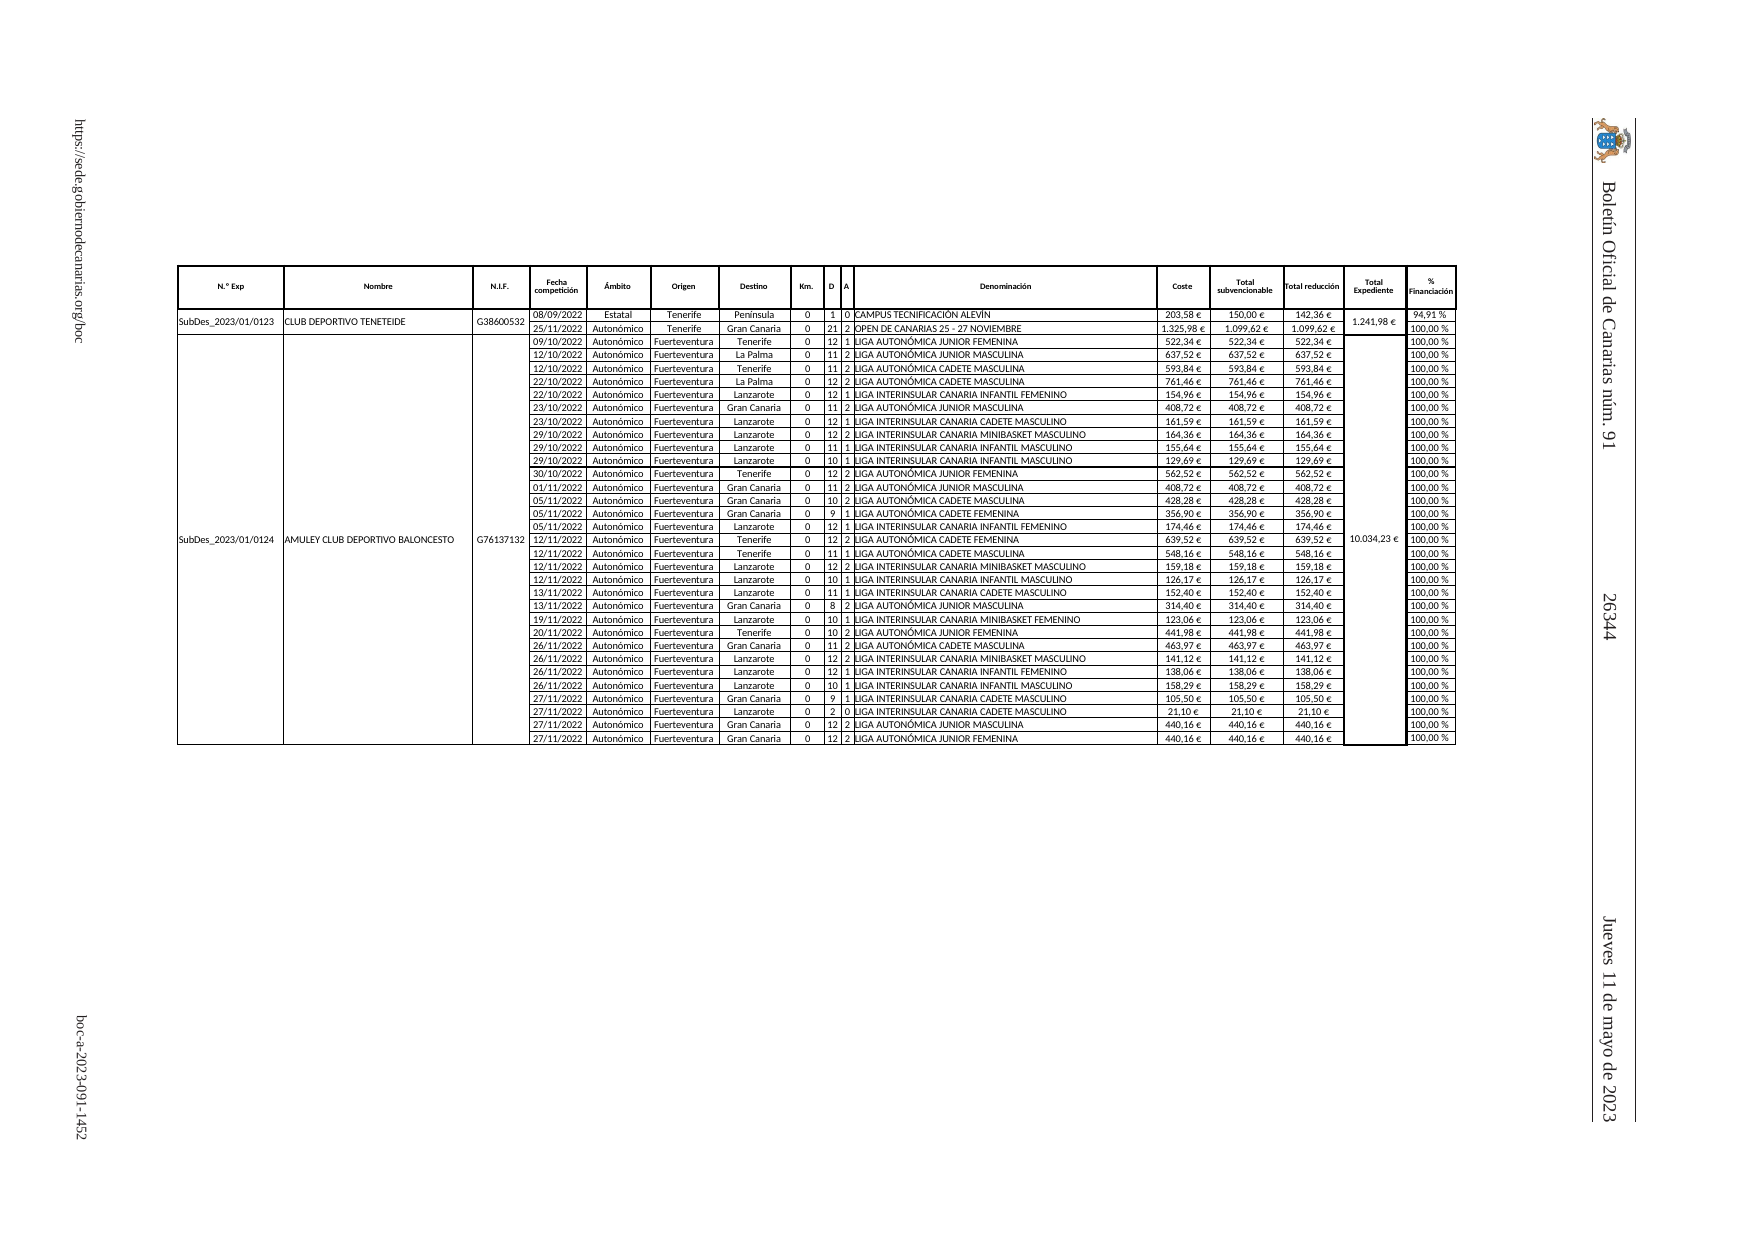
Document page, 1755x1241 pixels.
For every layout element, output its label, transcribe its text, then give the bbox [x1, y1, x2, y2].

table_cell 174,46 € [1211, 520, 1283, 532]
table_cell Gran Canaria [720, 401, 790, 413]
table_cell 29/10/2022 [530, 428, 586, 440]
table_cell 314,40 € [1284, 600, 1343, 612]
table_cell 26/11/2022 [530, 666, 586, 678]
table_cell 05/11/2022 [530, 507, 586, 519]
table_cell 8 [825, 600, 841, 612]
table_cell LIGA AUTONÓMICA JUNIOR MASCULINA [855, 401, 1157, 413]
table_cell Fuerteventura [651, 362, 719, 374]
table_cell 100,00 % [1408, 626, 1455, 638]
table_cell LIGA AUTONÓMICA CADETE FEMENINA [855, 507, 1157, 519]
table_cell 0 [791, 428, 824, 440]
table_cell Autonómico [587, 679, 650, 691]
table_cell 2 [842, 481, 854, 493]
table_cell 11 [825, 547, 841, 559]
table_cell 356,90 € [1211, 507, 1283, 519]
table_cell 356,90 € [1158, 507, 1210, 519]
table_cell Fuerteventura [651, 732, 719, 744]
table_cell 408,72 € [1158, 401, 1210, 413]
table_cell Lanzarote [720, 415, 790, 427]
table_cell 1.099,62 € [1284, 322, 1343, 334]
table_cell 22/10/2022 [530, 375, 586, 387]
table_cell Autonómico [587, 428, 650, 440]
table_cell 1 [842, 441, 854, 453]
table_cell Autonómico [587, 718, 650, 731]
table_cell 1 [842, 388, 854, 400]
table_cell 158,29 € [1211, 679, 1283, 691]
table_cell 0 [791, 401, 824, 413]
table_cell 408,72 € [1284, 481, 1343, 493]
table_cell La Palma [720, 375, 790, 387]
table_cell 408,72 € [1211, 401, 1283, 413]
table_cell LIGA AUTONÓMICA CADETE MASCULINA [855, 639, 1157, 651]
table_cell 1.241,98 € [1345, 310, 1405, 334]
table_cell 0 [791, 415, 824, 427]
table_cell 100,00 % [1408, 388, 1455, 400]
table_cell 152,40 € [1211, 586, 1283, 598]
table_cell 141,12 € [1284, 652, 1343, 664]
table_cell LIGA AUTONÓMICA JUNIOR MASCULINA [855, 718, 1157, 731]
table_cell 548,16 € [1158, 547, 1210, 559]
table_cell 2 [842, 494, 854, 506]
table_cell 26/11/2022 [530, 639, 586, 651]
table_header Total reducción [1285, 267, 1343, 308]
table_cell Fuerteventura [651, 666, 719, 678]
table_cell Autonómico [587, 494, 650, 506]
table_cell 21 [825, 322, 841, 334]
table_cell 12 [825, 560, 841, 572]
table_cell Autonómico [587, 441, 650, 453]
table_cell 154,96 € [1158, 388, 1210, 400]
table_cell 155,64 € [1284, 441, 1343, 453]
table_cell 100,00 % [1408, 666, 1455, 678]
table_cell 100,00 % [1408, 547, 1455, 559]
table_cell Tenerife [651, 322, 719, 334]
table_cell 0 [791, 494, 824, 506]
table_cell 637,52 € [1211, 349, 1283, 361]
table_cell 0 [791, 520, 824, 532]
table_cell 13/11/2022 [530, 600, 586, 612]
table_cell 12 [825, 666, 841, 678]
table_cell 408,72 € [1284, 401, 1343, 413]
table_cell CLUB DEPORTIVO TENETEIDE [284, 310, 472, 334]
table_cell 12/10/2022 [530, 349, 586, 361]
table_cell Fuerteventura [651, 415, 719, 427]
table_header Origen [652, 267, 718, 308]
table_cell 2 [842, 375, 854, 387]
table_cell Lanzarote [720, 613, 790, 625]
table_cell 164,36 € [1158, 428, 1210, 440]
table_cell 159,18 € [1158, 560, 1210, 572]
table_cell Autonómico [587, 349, 650, 361]
table_cell 12 [825, 415, 841, 427]
table_header N.º Exp [179, 267, 283, 308]
table_cell Península [720, 310, 790, 321]
table_cell 0 [791, 481, 824, 493]
table_cell 100,00 % [1408, 718, 1455, 731]
table_cell LIGA AUTONÓMICA CADETE MASCULINA [855, 494, 1157, 506]
table_cell Fuerteventura [651, 494, 719, 506]
table_cell 21,10 € [1211, 705, 1283, 717]
table_cell 2 [842, 428, 854, 440]
table_cell Autonómico [587, 507, 650, 519]
table_cell Fuerteventura [651, 705, 719, 717]
table_cell LIGA INTERINSULAR CANARIA INFANTIL FEMENINO [855, 666, 1157, 678]
table_cell Gran Canaria [720, 718, 790, 731]
table_cell LIGA AUTONÓMICA JUNIOR FEMENINA [855, 732, 1157, 744]
table_cell Fuerteventura [651, 718, 719, 731]
table_header % Financiación [1408, 267, 1455, 308]
table_cell 2 [842, 322, 854, 334]
table_cell LIGA AUTONÓMICA CADETE MASCULINA [855, 375, 1157, 387]
table_header A [842, 267, 853, 308]
table_cell LIGA INTERINSULAR CANARIA MINIBASKET MASCULINO [855, 428, 1157, 440]
table_header N.I.F. [474, 267, 529, 308]
table_cell 100,00 % [1408, 705, 1455, 717]
table_cell Fuerteventura [651, 547, 719, 559]
table_cell CAMPUS TECNIFICACIÓN ALEVÍN [855, 310, 1157, 321]
table_cell 0 [791, 441, 824, 453]
table_cell 23/10/2022 [530, 401, 586, 413]
table_cell 440,16 € [1158, 732, 1210, 744]
table_cell 11 [825, 362, 841, 374]
table_cell LIGA AUTONÓMICA CADETE MASCULINA [855, 547, 1157, 559]
table_cell 09/10/2022 [530, 335, 586, 347]
table_cell 154,96 € [1284, 388, 1343, 400]
table_cell 100,00 % [1408, 401, 1455, 413]
table_cell 12 [825, 335, 841, 347]
table_cell 23/10/2022 [530, 415, 586, 427]
table_cell 10 [825, 626, 841, 638]
table_cell 0 [791, 613, 824, 625]
table_cell 100,00 % [1408, 639, 1455, 651]
table_header D [825, 267, 840, 308]
table_cell Lanzarote [720, 441, 790, 453]
table_header Denominación [855, 267, 1156, 308]
table_cell Lanzarote [720, 573, 790, 585]
table_cell 441,98 € [1158, 626, 1210, 638]
table_cell LIGA AUTONÓMICA CADETE FEMENINA [855, 534, 1157, 546]
table_cell 01/11/2022 [530, 481, 586, 493]
table_cell 12 [825, 534, 841, 546]
table_cell Autonómico [587, 613, 650, 625]
table_cell 94,91 % [1408, 310, 1455, 321]
table_cell 100,00 % [1408, 534, 1455, 546]
table_cell 126,17 € [1158, 573, 1210, 585]
table_cell 100,00 % [1408, 507, 1455, 519]
table_cell 05/11/2022 [530, 520, 586, 532]
table_cell OPEN DE CANARIAS 25 - 27 NOVIEMBRE [855, 322, 1157, 334]
table_cell 0 [791, 560, 824, 572]
table_cell Lanzarote [720, 679, 790, 691]
table_cell 2 [842, 718, 854, 731]
table_cell 637,52 € [1158, 349, 1210, 361]
table_cell 1 [842, 666, 854, 678]
table_cell Autonómico [587, 586, 650, 598]
table_cell 0 [791, 335, 824, 347]
table_cell 761,46 € [1211, 375, 1283, 387]
table_cell Fuerteventura [651, 679, 719, 691]
table_cell 11 [825, 586, 841, 598]
table_cell Gran Canaria [720, 600, 790, 612]
table_cell LIGA INTERINSULAR CANARIA MINIBASKET FEMENINO [855, 613, 1157, 625]
table_cell Autonómico [587, 401, 650, 413]
table_cell Fuerteventura [651, 652, 719, 664]
table_cell LIGA AUTONÓMICA JUNIOR FEMENINA [855, 335, 1157, 347]
table_cell Autonómico [587, 362, 650, 374]
table_cell Autonómico [587, 652, 650, 664]
table_cell Fuerteventura [651, 481, 719, 493]
table_cell 1 [842, 692, 854, 704]
table_cell Lanzarote [720, 520, 790, 532]
table_cell 639,52 € [1158, 534, 1210, 546]
table_cell Gran Canaria [720, 322, 790, 334]
table_cell 2 [842, 362, 854, 374]
table_cell Autonómico [587, 573, 650, 585]
table_cell 10 [825, 613, 841, 625]
table_cell G38600532 [473, 310, 529, 334]
table_cell Fuerteventura [651, 560, 719, 572]
table_cell 100,00 % [1408, 415, 1455, 427]
table_cell 21,10 € [1158, 705, 1210, 717]
text Boletín Oficial de Canarias núm. 91 [1599, 181, 1620, 453]
table_cell 26/11/2022 [530, 679, 586, 691]
table_cell 152,40 € [1158, 586, 1210, 598]
table_cell Autonómico [587, 626, 650, 638]
table_cell 100,00 % [1408, 600, 1455, 612]
table_cell Lanzarote [720, 560, 790, 572]
table_cell 161,59 € [1158, 415, 1210, 427]
table_cell LIGA AUTONÓMICA JUNIOR MASCULINA [855, 481, 1157, 493]
table_cell LIGA AUTONÓMICA JUNIOR MASCULINA [855, 349, 1157, 361]
table_cell LIGA AUTONÓMICA JUNIOR FEMENINA [855, 468, 1157, 479]
table_cell 2 [842, 652, 854, 664]
table_cell 12 [825, 652, 841, 664]
table_cell 100,00 % [1408, 441, 1455, 453]
table_cell 1 [842, 547, 854, 559]
table_cell 30/10/2022 [530, 468, 586, 479]
table_cell Lanzarote [720, 666, 790, 678]
table_cell 158,29 € [1284, 679, 1343, 691]
table_cell 0 [791, 626, 824, 638]
table_cell 0 [791, 718, 824, 731]
table_cell LIGA INTERINSULAR CANARIA CADETE MASCULINO [855, 586, 1157, 598]
table_cell 639,52 € [1284, 534, 1343, 546]
table_cell Tenerife [651, 310, 719, 321]
table_cell 1.099,62 € [1211, 322, 1283, 334]
table_cell Fuerteventura [651, 441, 719, 453]
table_cell Fuerteventura [651, 468, 719, 479]
table_cell Fuerteventura [651, 454, 719, 466]
table_cell Autonómico [587, 534, 650, 546]
table_cell Gran Canaria [720, 494, 790, 506]
table_cell La Palma [720, 349, 790, 361]
table_cell 2 [842, 349, 854, 361]
table_cell 0 [791, 468, 824, 479]
table_cell 1 [842, 573, 854, 585]
table_cell 12/11/2022 [530, 547, 586, 559]
table_cell Lanzarote [720, 388, 790, 400]
table_cell 440,16 € [1284, 732, 1343, 744]
table_cell 159,18 € [1284, 560, 1343, 572]
table_cell 152,40 € [1284, 586, 1343, 598]
table_cell Autonómico [587, 600, 650, 612]
table_cell 138,06 € [1284, 666, 1343, 678]
table_cell 2 [842, 639, 854, 651]
text Jueves 11 de mayo de 2023 [1600, 916, 1621, 1124]
table_cell Autonómico [587, 481, 650, 493]
text boc-a-2023-091-1452 [74, 1016, 91, 1145]
table_header Destino [720, 267, 790, 308]
table_cell Fuerteventura [651, 586, 719, 598]
table_cell Fuerteventura [651, 349, 719, 361]
table_header Ámbito [588, 267, 650, 308]
table_cell 100,00 % [1408, 375, 1455, 387]
table_cell 12/11/2022 [530, 573, 586, 585]
table_cell Gran Canaria [720, 507, 790, 519]
table_cell LIGA INTERINSULAR CANARIA INFANTIL FEMENINO [855, 388, 1157, 400]
table_cell 126,17 € [1211, 573, 1283, 585]
table_cell 2 [842, 534, 854, 546]
table_cell 2 [825, 705, 841, 717]
table_cell Fuerteventura [651, 613, 719, 625]
table_cell 562,52 € [1158, 468, 1210, 479]
table_cell 1 [842, 679, 854, 691]
table_cell 11 [825, 349, 841, 361]
table_cell 11 [825, 401, 841, 413]
table_cell 0 [791, 375, 824, 387]
table_cell Gran Canaria [720, 639, 790, 651]
table_cell Tenerife [720, 626, 790, 638]
table_cell 1 [842, 335, 854, 347]
table_cell 2 [842, 560, 854, 572]
table_cell 174,46 € [1158, 520, 1210, 532]
table_cell 440,16 € [1211, 732, 1283, 744]
table_cell Autonómico [587, 468, 650, 479]
table_cell Gran Canaria [720, 481, 790, 493]
table_cell 1 [825, 310, 841, 321]
table_header Km. [792, 267, 823, 308]
table_cell 26/11/2022 [530, 652, 586, 664]
table_cell 138,06 € [1158, 666, 1210, 678]
table_cell 0 [791, 388, 824, 400]
table_cell 314,40 € [1158, 600, 1210, 612]
table_cell 637,52 € [1284, 349, 1343, 361]
table_cell 150,00 € [1211, 310, 1283, 321]
table_cell 548,16 € [1284, 547, 1343, 559]
table_cell LIGA INTERINSULAR CANARIA INFANTIL MASCULINO [855, 679, 1157, 691]
table_cell 0 [791, 349, 824, 361]
table_cell 12/11/2022 [530, 560, 586, 572]
table_cell 639,52 € [1211, 534, 1283, 546]
table_cell 129,69 € [1284, 454, 1343, 466]
table_cell 12/11/2022 [530, 534, 586, 546]
table_cell LIGA INTERINSULAR CANARIA CADETE MASCULINO [855, 705, 1157, 717]
table_cell 0 [791, 732, 824, 744]
table_cell 0 [791, 600, 824, 612]
table_cell 05/11/2022 [530, 494, 586, 506]
table_cell 408,72 € [1158, 481, 1210, 493]
table_cell Fuerteventura [651, 534, 719, 546]
table_cell 1 [842, 613, 854, 625]
table_cell 761,46 € [1158, 375, 1210, 387]
table_cell 0 [791, 310, 824, 321]
table_cell Fuerteventura [651, 573, 719, 585]
table_cell 441,98 € [1211, 626, 1283, 638]
table_cell Autonómico [587, 692, 650, 704]
table_cell 155,64 € [1211, 441, 1283, 453]
table_cell 105,50 € [1284, 692, 1343, 704]
table_cell Fuerteventura [651, 428, 719, 440]
table_cell 11 [825, 639, 841, 651]
table_cell Autonómico [587, 639, 650, 651]
table_cell 9 [825, 507, 841, 519]
table_cell 12 [825, 520, 841, 532]
table_cell Fuerteventura [651, 520, 719, 532]
table_cell 522,34 € [1211, 335, 1283, 347]
table_cell Tenerife [720, 362, 790, 374]
table_header Total subvencionable [1211, 267, 1283, 308]
table_cell Fuerteventura [651, 507, 719, 519]
table_cell 105,50 € [1158, 692, 1210, 704]
table_cell 27/11/2022 [530, 732, 586, 744]
table_cell 0 [791, 547, 824, 559]
table_cell 0 [791, 573, 824, 585]
table_cell Autonómico [587, 322, 650, 334]
table_cell 27/11/2022 [530, 718, 586, 731]
table_cell 100,00 % [1408, 335, 1455, 347]
table_cell 2 [842, 732, 854, 744]
table_cell Fuerteventura [651, 626, 719, 638]
table_header Coste [1158, 267, 1209, 308]
table_cell 12 [825, 732, 841, 744]
table_cell 562,52 € [1211, 468, 1283, 479]
table_cell Autonómico [587, 666, 650, 678]
table_cell Lanzarote [720, 454, 790, 466]
table_cell Tenerife [720, 468, 790, 479]
table_cell 100,00 % [1408, 322, 1455, 334]
table_cell 12 [825, 718, 841, 731]
table_cell 0 [791, 586, 824, 598]
table_cell 100,00 % [1408, 560, 1455, 572]
table_cell Autonómico [587, 335, 650, 347]
table_cell 22/10/2022 [530, 388, 586, 400]
table_cell 155,64 € [1158, 441, 1210, 453]
table_cell Autonómico [587, 388, 650, 400]
table_cell 593,84 € [1158, 362, 1210, 374]
table_cell Autonómico [587, 732, 650, 744]
table_cell 08/09/2022 [530, 310, 586, 321]
table_cell 129,69 € [1211, 454, 1283, 466]
table_cell 0 [791, 362, 824, 374]
table_cell 10.034,23 € [1345, 336, 1405, 744]
table_cell 100,00 % [1408, 481, 1455, 493]
table_cell Autonómico [587, 415, 650, 427]
table_cell Estatal [587, 310, 650, 321]
table_cell 0 [842, 310, 854, 321]
table_cell Autonómico [587, 375, 650, 387]
table_cell 158,29 € [1158, 679, 1210, 691]
table_cell LIGA INTERINSULAR CANARIA MINIBASKET MASCULINO [855, 652, 1157, 664]
table_cell 314,40 € [1211, 600, 1283, 612]
table_cell 123,06 € [1211, 613, 1283, 625]
table_cell 522,34 € [1158, 335, 1210, 347]
table_cell 100,00 % [1408, 679, 1455, 691]
table_cell Fuerteventura [651, 335, 719, 347]
table_cell 100,00 % [1408, 732, 1455, 744]
table_cell Autonómico [587, 705, 650, 717]
table_cell Autonómico [587, 454, 650, 466]
table_cell SubDes_2023/01/0123 [178, 310, 283, 334]
table_cell 100,00 % [1408, 454, 1455, 466]
table_cell 463,97 € [1211, 639, 1283, 651]
table_cell LIGA AUTONÓMICA JUNIOR FEMENINA [855, 626, 1157, 638]
table_cell LIGA INTERINSULAR CANARIA INFANTIL MASCULINO [855, 573, 1157, 585]
table_header Nombre [285, 267, 472, 308]
table_cell 12 [825, 468, 841, 479]
table_cell 593,84 € [1284, 362, 1343, 374]
table_cell 123,06 € [1158, 613, 1210, 625]
table_cell 428,28 € [1158, 494, 1210, 506]
table_cell LIGA INTERINSULAR CANARIA INFANTIL MASCULINO [855, 441, 1157, 453]
table_cell 463,97 € [1284, 639, 1343, 651]
table_cell 100,00 % [1408, 349, 1455, 361]
table_cell 562,52 € [1284, 468, 1343, 479]
table_cell Autonómico [587, 547, 650, 559]
table_cell 138,06 € [1211, 666, 1283, 678]
table_cell 141,12 € [1211, 652, 1283, 664]
table_cell 123,06 € [1284, 613, 1343, 625]
table_cell 9 [825, 692, 841, 704]
table_cell 100,00 % [1408, 586, 1455, 598]
table_cell Fuerteventura [651, 388, 719, 400]
table_cell 19/11/2022 [530, 613, 586, 625]
table_cell SubDes_2023/01/0124 [178, 335, 283, 744]
table_cell LIGA INTERINSULAR CANARIA CADETE MASCULINO [855, 692, 1157, 704]
table_cell Fuerteventura [651, 692, 719, 704]
table_cell 1 [842, 454, 854, 466]
table_cell 356,90 € [1284, 507, 1343, 519]
table_cell 1 [842, 586, 854, 598]
table_cell 0 [791, 652, 824, 664]
table_cell 13/11/2022 [530, 586, 586, 598]
table_cell 408,72 € [1211, 481, 1283, 493]
table_cell 2 [842, 401, 854, 413]
table_cell 11 [825, 441, 841, 453]
table_cell 154,96 € [1211, 388, 1283, 400]
table_cell 100,00 % [1408, 362, 1455, 374]
table_cell 164,36 € [1284, 428, 1343, 440]
table_cell 159,18 € [1211, 560, 1283, 572]
table_cell Gran Canaria [720, 692, 790, 704]
table_cell Lanzarote [720, 428, 790, 440]
table_cell 2 [842, 600, 854, 612]
table_cell 1 [842, 415, 854, 427]
table_cell Lanzarote [720, 705, 790, 717]
table_cell 100,00 % [1408, 468, 1455, 479]
table_cell 29/10/2022 [530, 441, 586, 453]
table_cell LIGA AUTONÓMICA CADETE MASCULINA [855, 362, 1157, 374]
table_cell 27/11/2022 [530, 692, 586, 704]
table_cell 100,00 % [1408, 494, 1455, 506]
table_cell 129,69 € [1158, 454, 1210, 466]
table_cell Fuerteventura [651, 401, 719, 413]
table_cell 440,16 € [1211, 718, 1283, 731]
table_cell Autonómico [587, 560, 650, 572]
table_cell LIGA INTERINSULAR CANARIA MINIBASKET MASCULINO [855, 560, 1157, 572]
table_cell 100,00 % [1408, 692, 1455, 704]
table_cell 0 [791, 534, 824, 546]
table_cell 105,50 € [1211, 692, 1283, 704]
table_cell Fuerteventura [651, 375, 719, 387]
text 26344 [1600, 593, 1621, 642]
table_cell 548,16 € [1211, 547, 1283, 559]
table_cell 25/11/2022 [530, 322, 586, 334]
table_cell 12 [825, 388, 841, 400]
table_cell LIGA INTERINSULAR CANARIA INFANTIL MASCULINO [855, 454, 1157, 466]
table_cell 29/10/2022 [530, 454, 586, 466]
table_cell 100,00 % [1408, 573, 1455, 585]
table_cell 1 [842, 520, 854, 532]
table_cell 428,28 € [1284, 494, 1343, 506]
table_cell 761,46 € [1284, 375, 1343, 387]
table_cell 100,00 % [1408, 652, 1455, 664]
table_cell AMULEY CLUB DEPORTIVO BALONCESTO [284, 335, 472, 744]
table_cell 441,98 € [1284, 626, 1343, 638]
table_cell 11 [825, 481, 841, 493]
table_cell 0 [791, 454, 824, 466]
table_cell 10 [825, 679, 841, 691]
table_cell 440,16 € [1284, 718, 1343, 731]
table_cell LIGA AUTONÓMICA JUNIOR MASCULINA [855, 600, 1157, 612]
table_cell 203,58 € [1158, 310, 1210, 321]
table_cell Autonómico [587, 520, 650, 532]
table_cell Tenerife [720, 534, 790, 546]
table_cell 21,10 € [1284, 705, 1343, 717]
table_cell LIGA INTERINSULAR CANARIA INFANTIL FEMENINO [855, 520, 1157, 532]
table_cell Lanzarote [720, 652, 790, 664]
table_cell 428,28 € [1211, 494, 1283, 506]
table_cell G76137132 [473, 335, 529, 744]
table_cell 100,00 % [1408, 428, 1455, 440]
table_cell 12 [825, 375, 841, 387]
table_cell 593,84 € [1211, 362, 1283, 374]
table_cell 12/10/2022 [530, 362, 586, 374]
table_cell Fuerteventura [651, 639, 719, 651]
table_cell Gran Canaria [720, 732, 790, 744]
table_cell 0 [791, 692, 824, 704]
table_cell 522,34 € [1284, 335, 1343, 347]
table_cell 161,59 € [1211, 415, 1283, 427]
table_cell 161,59 € [1284, 415, 1343, 427]
table_cell Tenerife [720, 335, 790, 347]
table_cell 174,46 € [1284, 520, 1343, 532]
table_header Total Expediente [1345, 267, 1405, 308]
table_cell 141,12 € [1158, 652, 1210, 664]
table_cell 0 [842, 705, 854, 717]
table_cell LIGA INTERINSULAR CANARIA CADETE MASCULINO [855, 415, 1157, 427]
table_header Fecha competición [531, 267, 586, 308]
table_cell 0 [791, 322, 824, 334]
text https://sede.gobiernodecanarias.org/boc [72, 119, 89, 353]
table_cell 0 [791, 639, 824, 651]
table_cell 0 [791, 679, 824, 691]
table_cell 0 [791, 666, 824, 678]
table_cell 164,36 € [1211, 428, 1283, 440]
table_cell 0 [791, 705, 824, 717]
table_cell 27/11/2022 [530, 705, 586, 717]
table_cell 10 [825, 454, 841, 466]
table_cell Fuerteventura [651, 600, 719, 612]
table_cell 12 [825, 428, 841, 440]
table_cell 10 [825, 573, 841, 585]
table_cell 20/11/2022 [530, 626, 586, 638]
table_cell 142,36 € [1284, 310, 1343, 321]
table_cell 126,17 € [1284, 573, 1343, 585]
table_cell 100,00 % [1408, 613, 1455, 625]
table_cell 2 [842, 626, 854, 638]
table_cell 100,00 % [1408, 520, 1455, 532]
table_cell 1.325,98 € [1158, 322, 1210, 334]
table_cell 1 [842, 507, 854, 519]
table_cell 463,97 € [1158, 639, 1210, 651]
table_cell 0 [791, 507, 824, 519]
table_cell Lanzarote [720, 586, 790, 598]
table_cell 10 [825, 494, 841, 506]
table_cell 440,16 € [1158, 718, 1210, 731]
table_cell 2 [842, 468, 854, 479]
table_cell Tenerife [720, 547, 790, 559]
